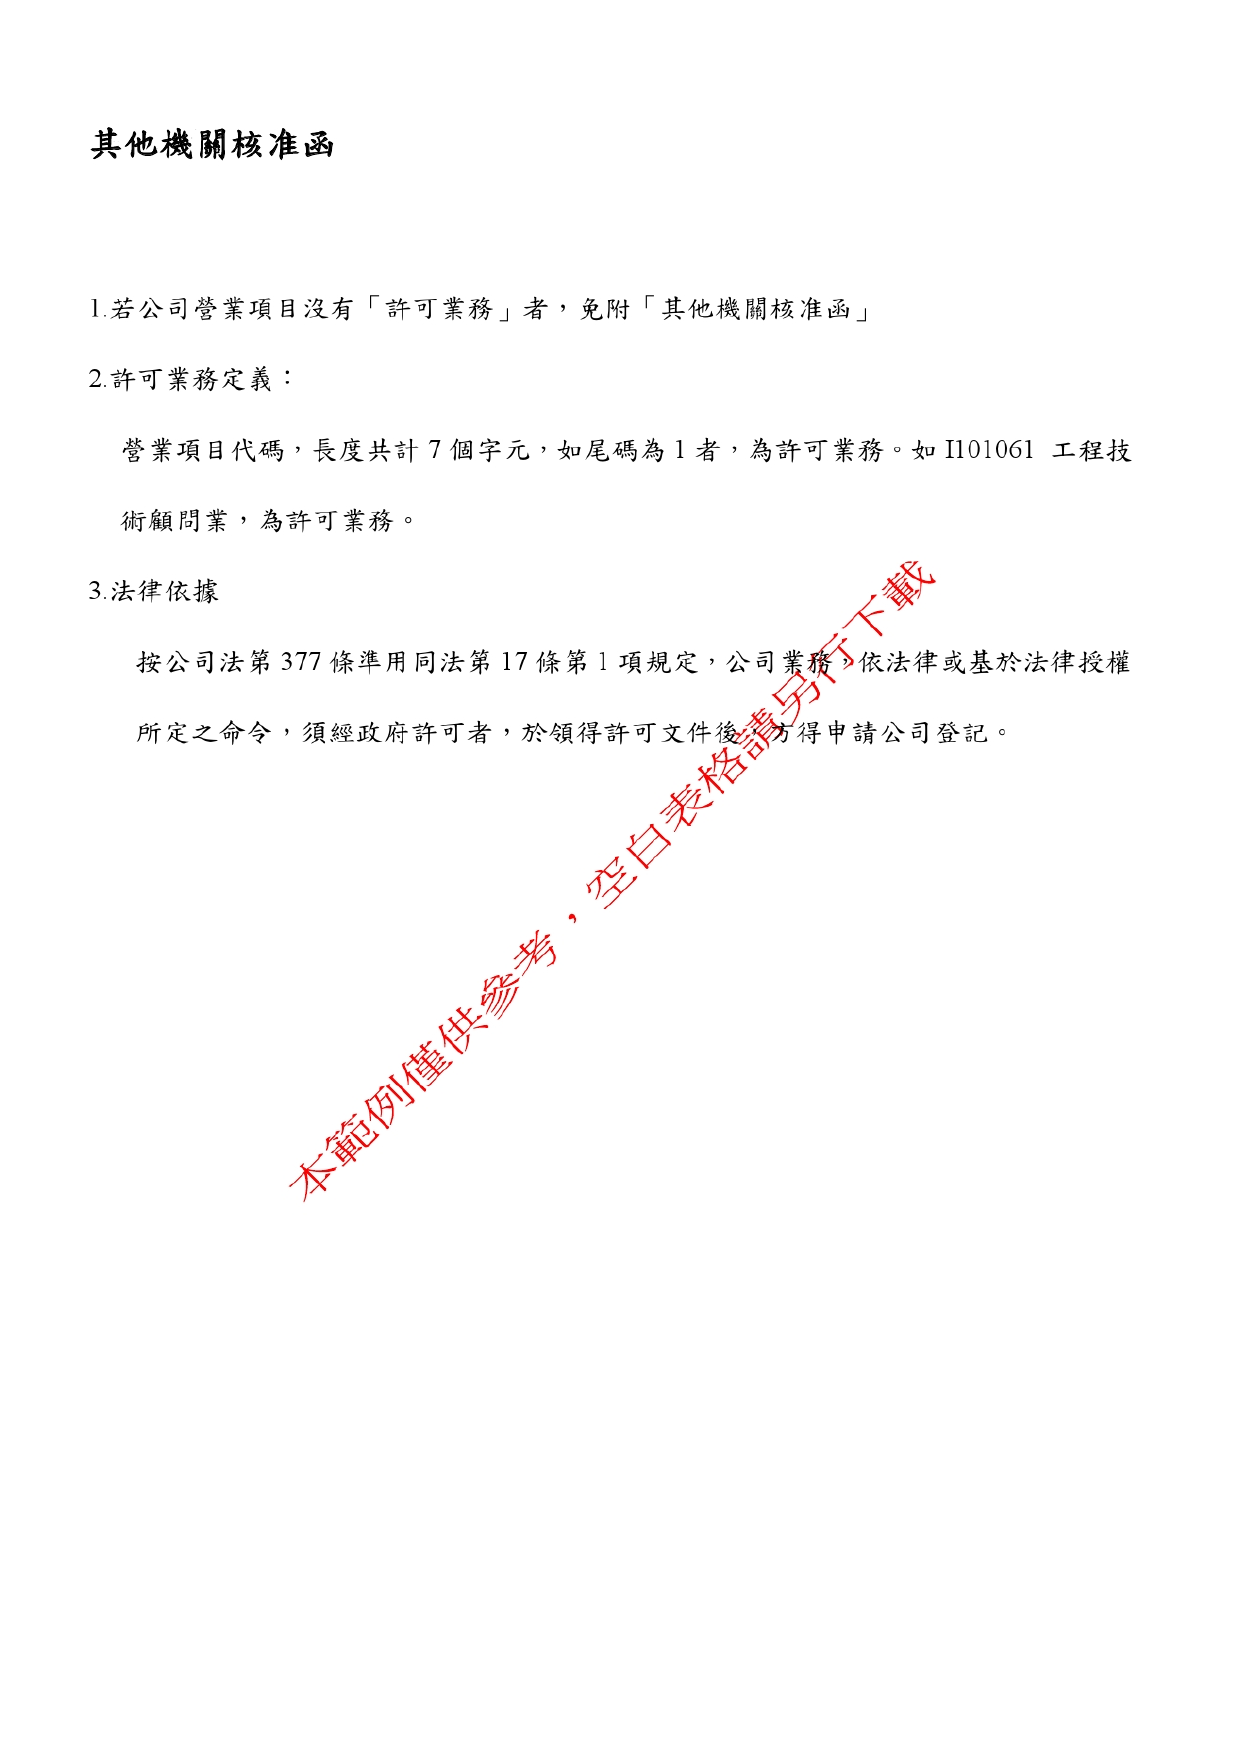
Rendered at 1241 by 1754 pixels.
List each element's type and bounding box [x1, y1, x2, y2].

picture [35, 38, 1205, 1691]
